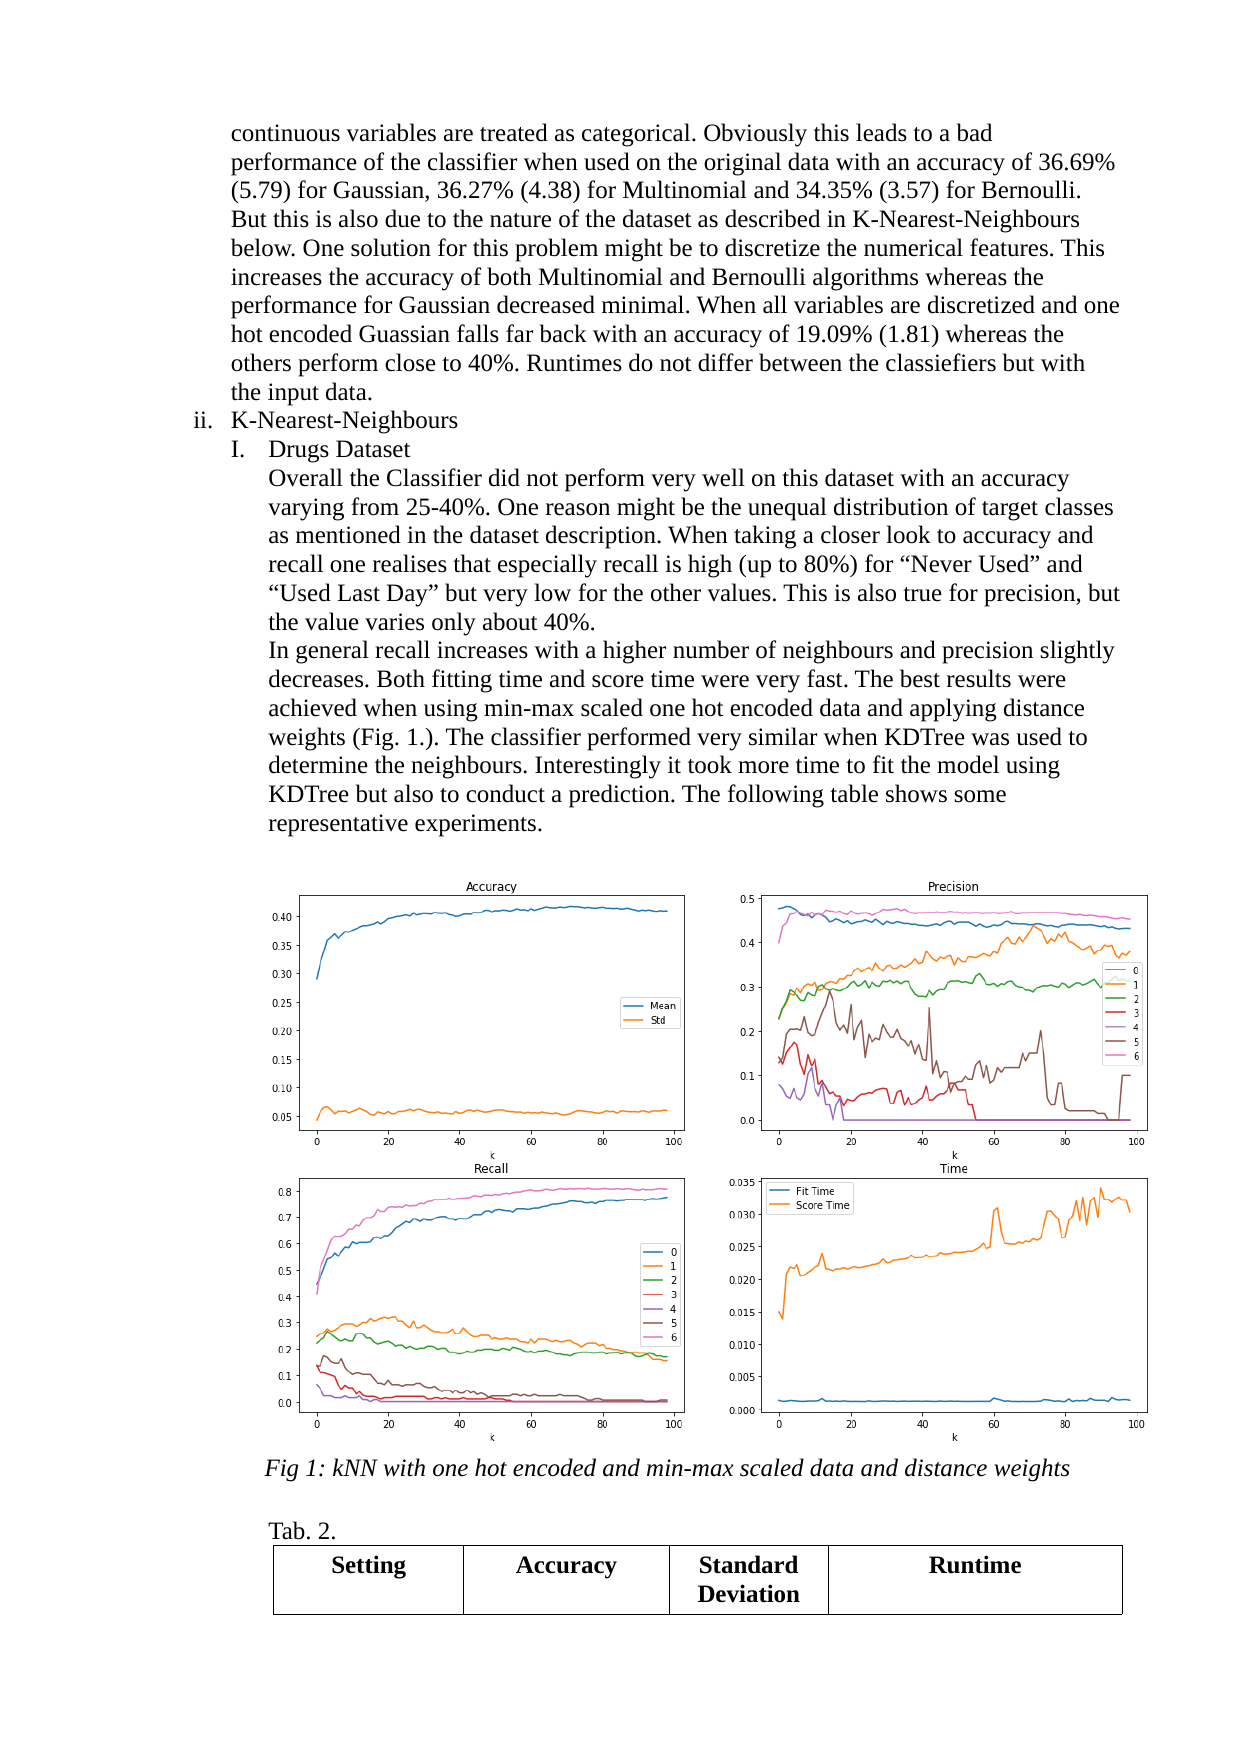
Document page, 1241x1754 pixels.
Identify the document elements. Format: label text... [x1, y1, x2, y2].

list continuous variables are treated as categorical. Obviously this leads to a bad performance of the classifier when used on the original data with an accuracy of 36.69% (5.79) for Gaussian, 36.27% (4.38) for Multinomial and 34.35% (3.57) for Bernoulli. But this is also due to the nature of the dataset as described in K-Nearest-Neighbours below. One solution for this problem might be to discretize the numerical features. This increases the accuracy of both Multinomial and Bernoulli algorithms whereas the performance for Gaussian decreased minimal. When all variables are discretized and one hot encoded Guassian falls far back with an accuracy of 19.09% (1.81) whereas the others perform close to 40%. Runtimes do not differ between the classiefiers but with the input data. [193, 118, 1122, 406]
list Overall the Classifier did not perform very well on this dataset with an accuracy varying from 25-40%. One reason might be the unequal distribution of target classes as mentioned in the dataset description. When taking a closer look to accuracy and recall one realises that especially recall is high (up to 80%) for “Never Used” and “Used Last Day” but very low for the other values. This is also true for precision, but the value varies only about 40%. [231, 463, 1122, 636]
list In general recall increases with a higher number of neighbours and precision slightly decreases. Both fitting time and score time were very fast. The best results were achieved when using min-max scaled one hot encoded data and applying distance weights (Fig. 1.). The classifier performed very similar when KDTree was used to determine the neighbours. Interestingly it took more time to fit the model using KDTree but also to conduct a prediction. The following table shows some representative experiments. [231, 636, 1122, 837]
picture [264, 874, 1156, 1448]
table_header Setting [274, 1546, 463, 1614]
table_header Standard Deviation [670, 1546, 828, 1614]
list Drugs Dataset [231, 434, 1122, 463]
list K-Nearest-Neighbours [193, 406, 1122, 434]
list Fig 1: kNN with one hot encoded and min-max scaled data and distance weights [264, 1448, 1156, 1482]
list Tab. 2. [231, 1516, 1122, 1545]
table_header Runtime [829, 1546, 1122, 1614]
table_header Accuracy [464, 1546, 669, 1614]
